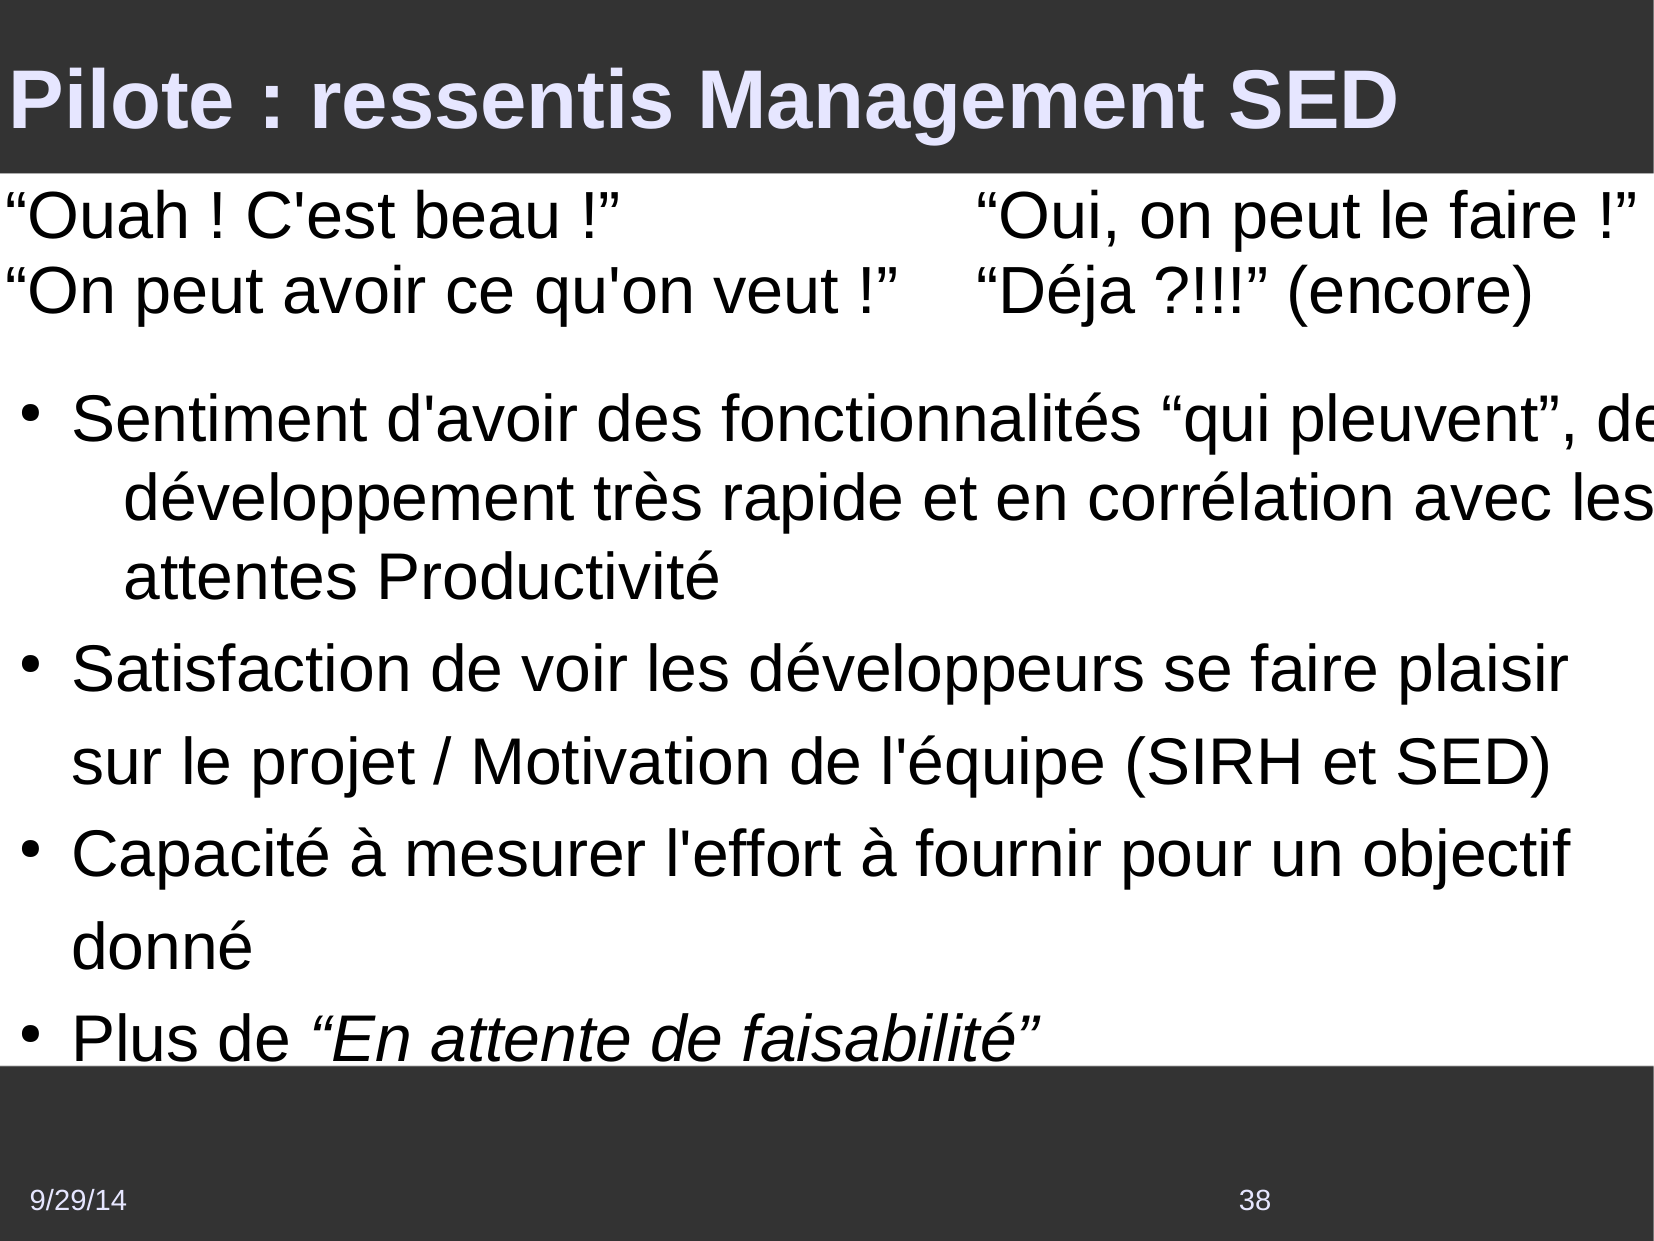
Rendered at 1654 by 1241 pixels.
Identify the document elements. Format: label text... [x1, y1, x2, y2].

picture [0, 181, 1654, 375]
list Sentiment d'avoir des fonctionnalités “qui pleuvent”, de développement très rapide et en corrélation avec les attentes Productivité Satisfaction de voir les développeurs se faire plaisir sur le projet / Motivation de l'équipe (SIRH et SED) Capacité à mesurer l'effort à fournir pour un objectif donné Plus de “En attente de faisabilité” [0, 375, 1654, 1076]
text_box “Oui, on peut le faire !” “Déja ?!!!” (encore) [926, 171, 1654, 336]
picture [0, 0, 1654, 171]
title Pilote : ressentis Management SED [8, 9, 1591, 181]
picture [0, 1076, 1654, 1241]
text_box “Ouah ! C'est beau !” “On peut avoir ce qu'on veut !” [0, 171, 915, 336]
text_box 9/29/14 [29, 1181, 566, 1241]
text_box [1238, 1181, 1625, 1241]
